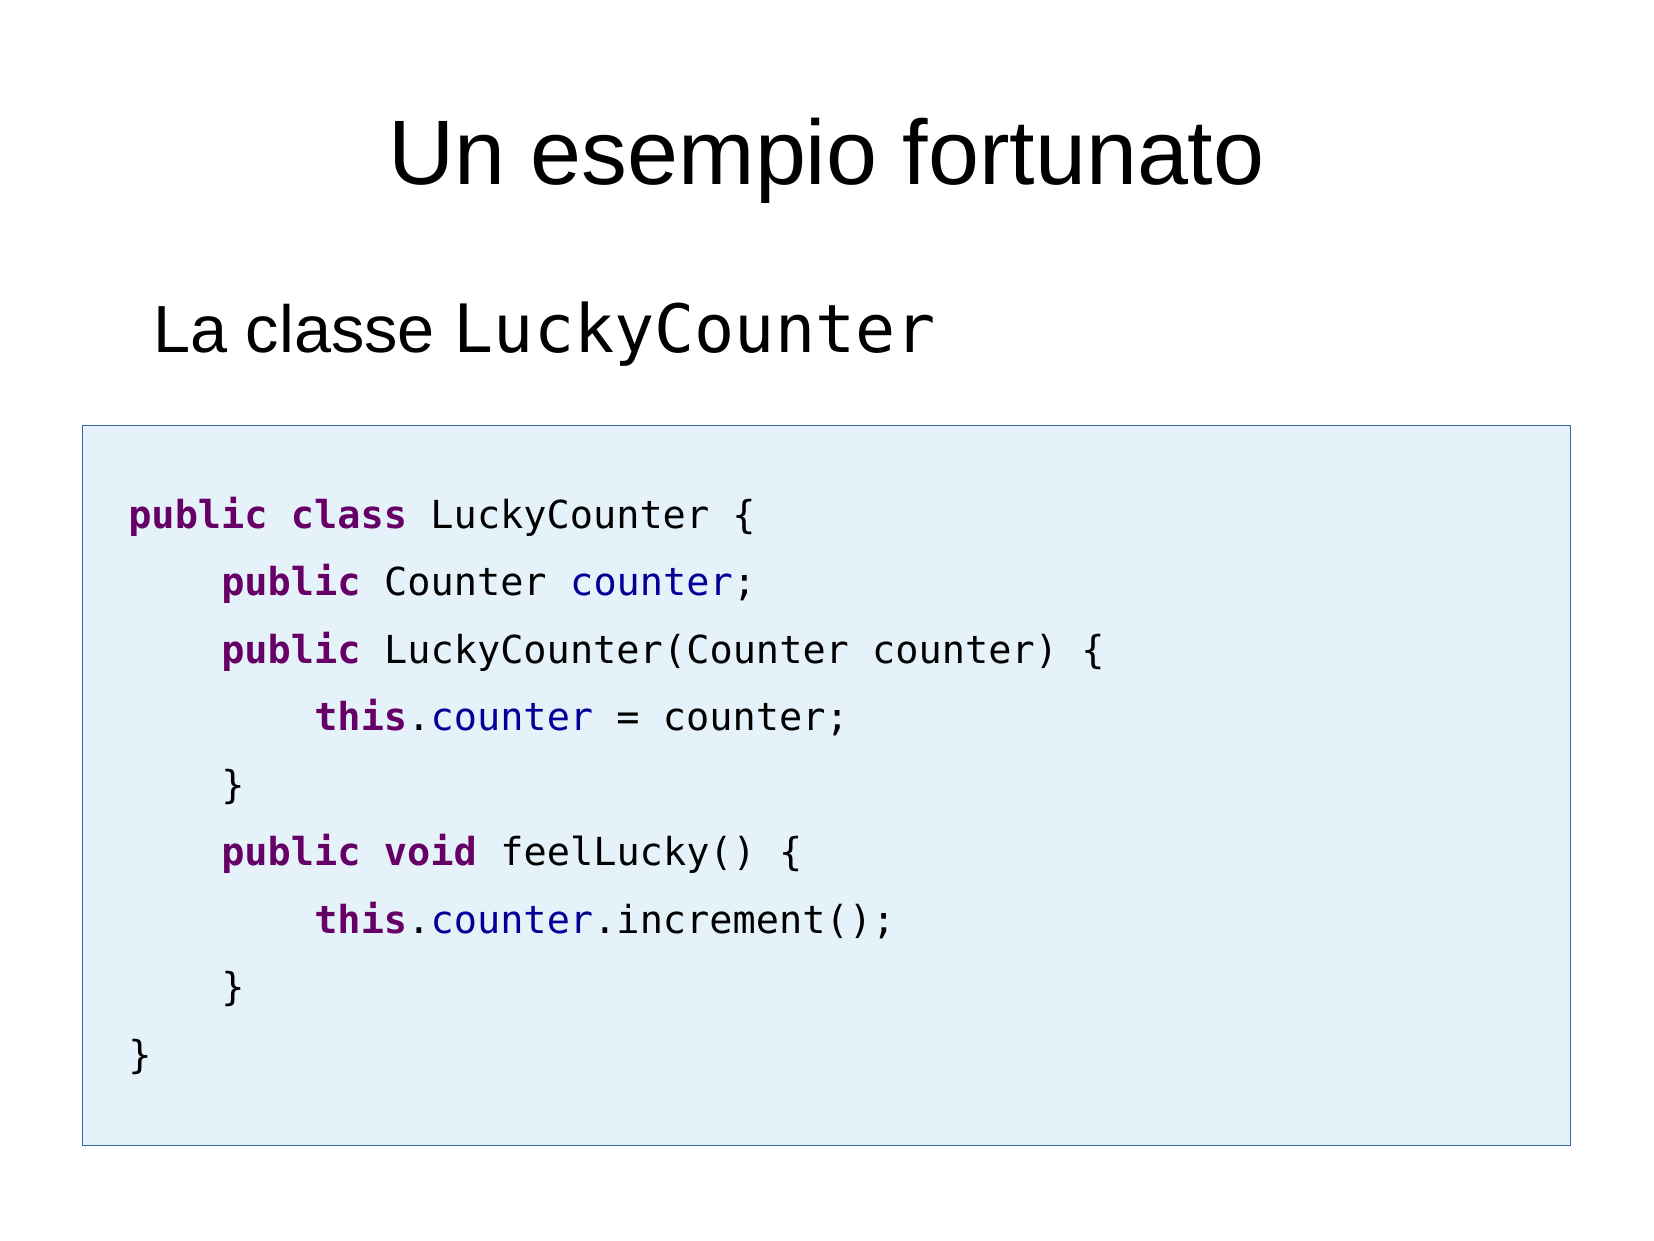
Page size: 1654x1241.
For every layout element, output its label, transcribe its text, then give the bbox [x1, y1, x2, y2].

list La classe LuckyCounter [82, 290, 1571, 425]
title Un esempio fortunato [82, 49, 1571, 257]
list public class LuckyCounter { public Counter counter; public LuckyCounter(Counter counter) { this.counter = counter; } public void feelLucky() { this.counter.increment(); } } [82, 425, 1571, 1146]
